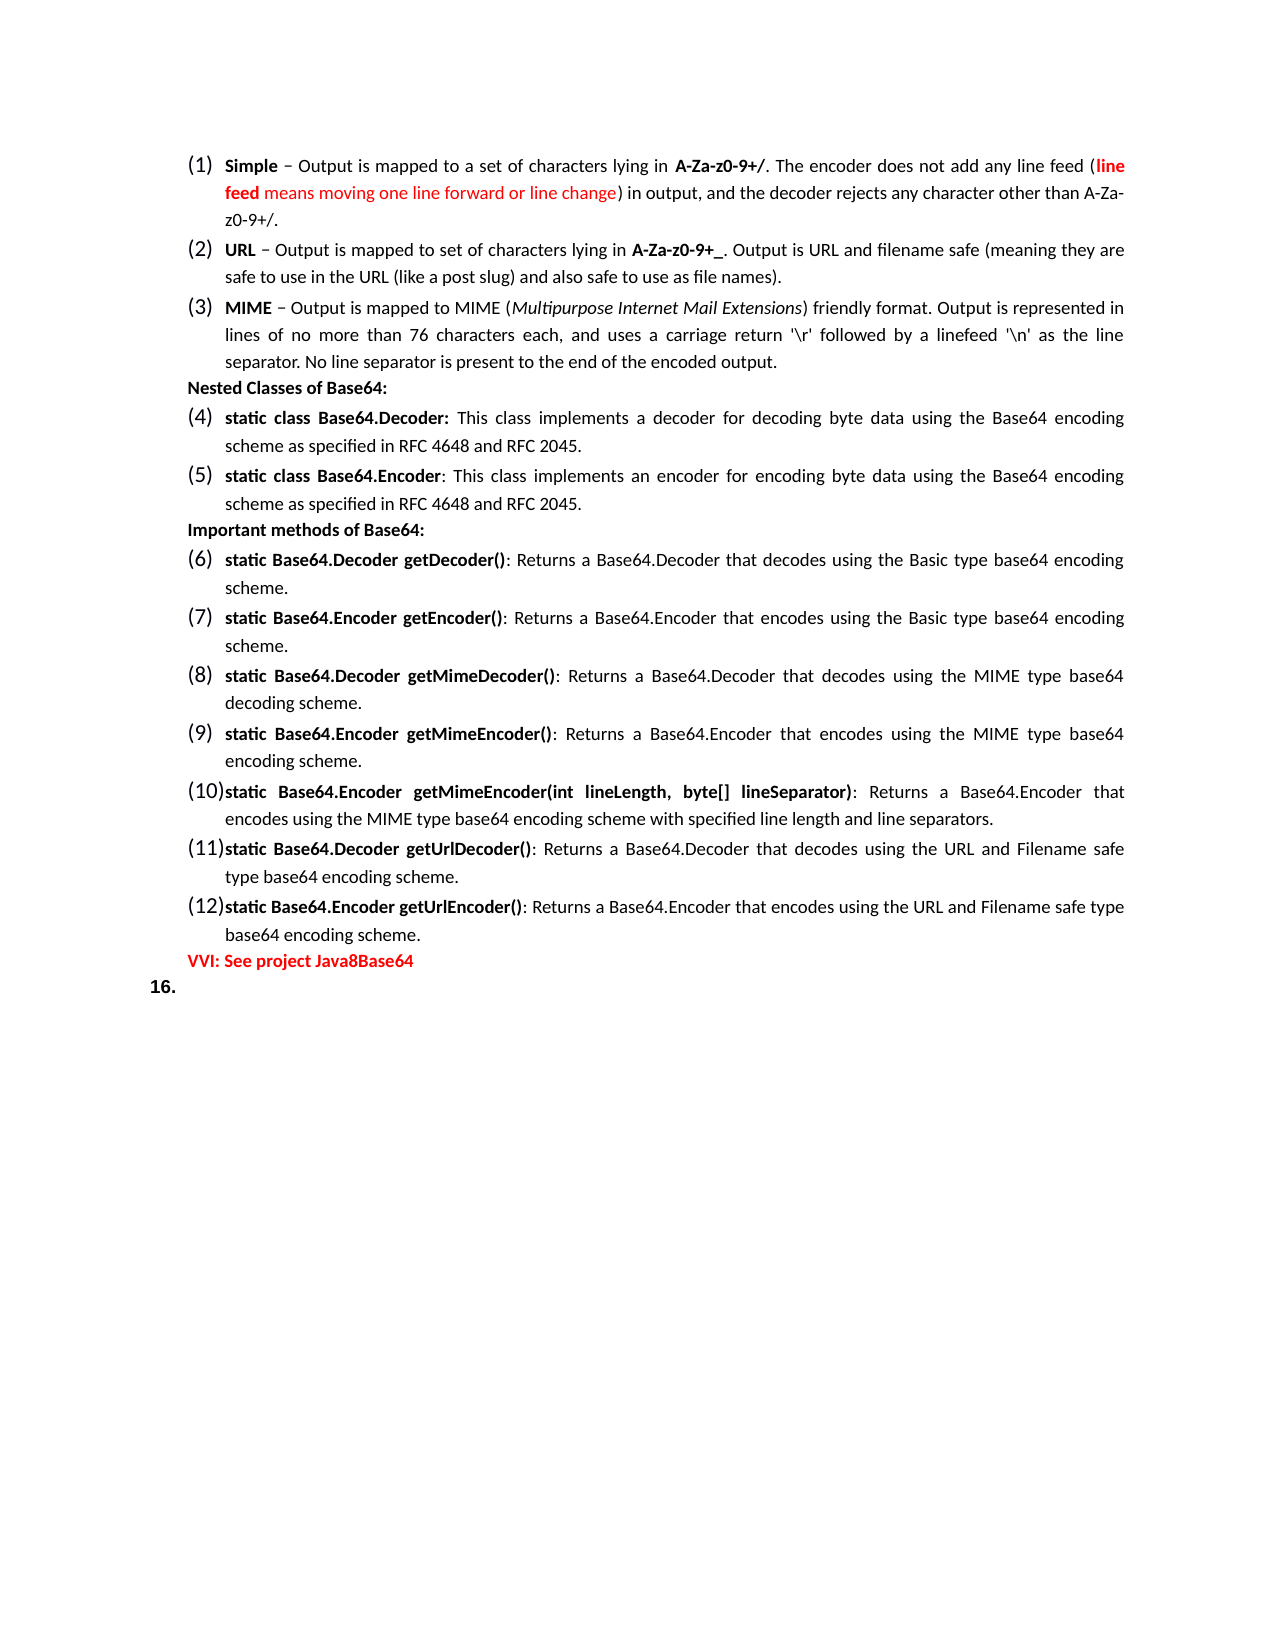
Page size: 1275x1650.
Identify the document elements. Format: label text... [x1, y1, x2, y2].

list static class Base64.Encoder: This class implements an encoder for encoding byte data using the Base64 encoding scheme as specified in RFC 4648 and RFC 2045. [187, 460, 1125, 515]
list VVI: See project Java8Base64 [150, 949, 1125, 972]
list Simple − Output is mapped to a set of characters lying in A-Za-z0-9+/. The encoder does not add any line feed (line feed means moving one line forward or line change) in output, and the decoder rejects any character other than A-Za-z0-9+/. [187, 150, 1125, 231]
list static class Base64.Decoder: This class implements a decoder for decoding byte data using the Base64 encoding scheme as specified in RFC 4648 and RFC 2045. [187, 402, 1125, 457]
list static Base64.Encoder getMimeEncoder(int lineLength, byte[] lineSeparator): Returns a Base64.Encoder that encodes using the MIME type base64 encoding scheme with specified line length and line separators. [187, 776, 1125, 830]
list static Base64.Decoder getMimeDecoder(): Returns a Base64.Decoder that decodes using the MIME type base64 decoding scheme. [187, 660, 1125, 714]
list static Base64.Encoder getMimeEncoder(): Returns a Base64.Encoder that encodes using the MIME type base64 encoding scheme. [187, 718, 1125, 772]
list static Base64.Encoder getUrlEncoder(): Returns a Base64.Encoder that encodes using the URL and Filename safe type base64 encoding scheme. [187, 891, 1125, 946]
list Important methods of Base64: [150, 518, 1125, 541]
list static Base64.Decoder getUrlDecoder(): Returns a Base64.Decoder that decodes using the URL and Filename safe type base64 encoding scheme. [187, 833, 1125, 888]
list URL − Output is mapped to set of characters lying in A-Za-z0-9+_. Output is URL and filename safe (meaning they are safe to use in the URL (like a post slug) and also safe to use as file names). [187, 234, 1125, 288]
list static Base64.Decoder getDecoder(): Returns a Base64.Decoder that decodes using the Basic type base64 encoding scheme. [187, 544, 1125, 599]
list static Base64.Encoder getEncoder(): Returns a Base64.Encoder that encodes using the Basic type base64 encoding scheme. [187, 602, 1125, 657]
list Nested Classes of Base64: [150, 376, 1125, 399]
list MIME − Output is mapped to MIME (Multipurpose Internet Mail Extensions) friendly format. Output is represented in lines of no more than 76 characters each, and uses a carriage return '\r' followed by a linefeed '\n' as the line separator. No line separator is present to the end of the encoded output. [187, 292, 1125, 373]
